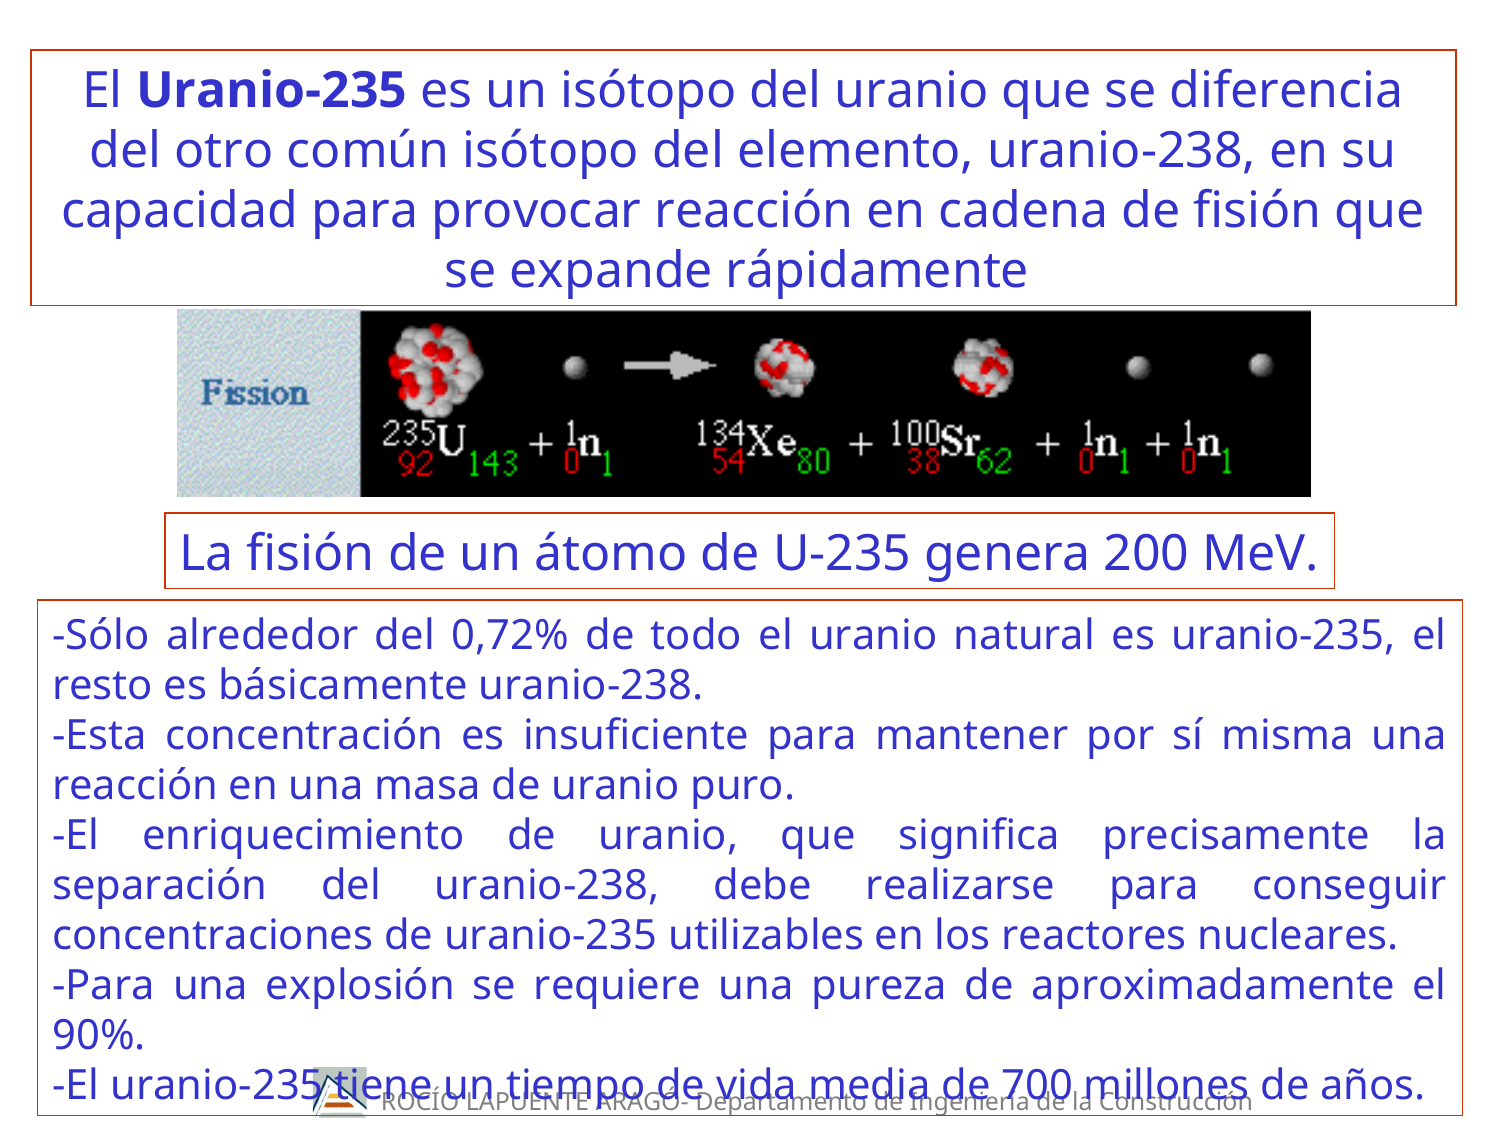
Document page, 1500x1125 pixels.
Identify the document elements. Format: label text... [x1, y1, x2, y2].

text_box La fisión de un átomo de U-235 genera 200 MeV. [164, 513, 1335, 589]
picture [177, 309, 1311, 497]
text_box -Sólo alrededor del 0,72% de todo el uranio natural es uranio-235, el resto es básicamente uranio-238. -Esta concentración es insuficiente para mantener por sí misma una reacción en una masa de uranio puro. -El enriquecimiento de uranio, que significa precisamente la separación del uranio-238, debe realizarse para conseguir concentraciones de uranio-235 utilizables en los reactores nucleares. -Para una explosión se requiere una pureza de aproximadamente el 90%. -El uranio-235 tiene un tiempo de vida media de 700 millones de años. [37, 599, 1463, 1116]
text_box El Uranio-235 es un isótopo del uranio que se diferencia del otro común isótopo del elemento, uranio-238, en su capacidad para provocar reacción en cadena de fisión que se expande rápidamente [31, 49, 1457, 306]
